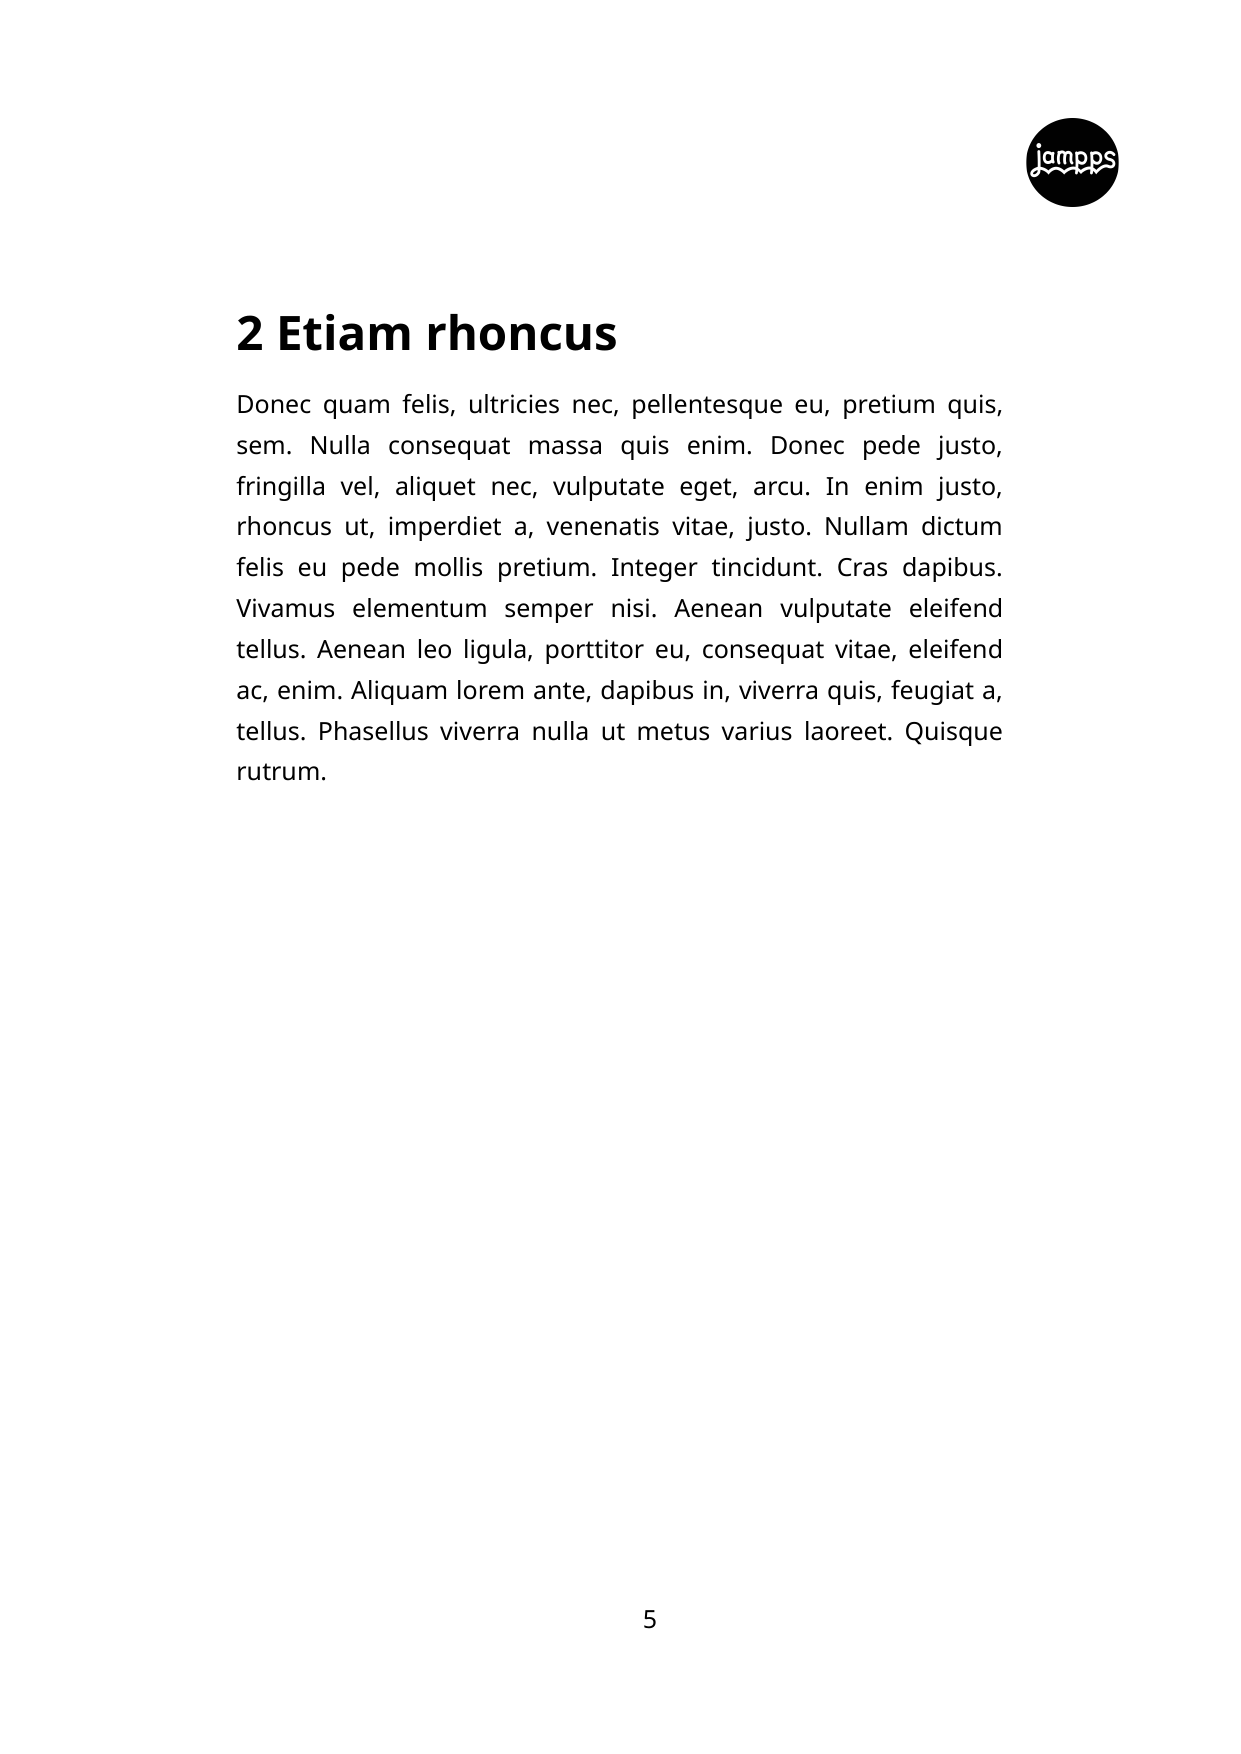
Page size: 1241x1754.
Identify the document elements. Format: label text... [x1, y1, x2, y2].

picture [1026, 118, 1119, 207]
subtitle Etiam rhoncus [236, 300, 1004, 364]
text Donec quam felis, ultricies nec, pellentesque eu, pretium quis, sem. Nulla consequat massa quis enim. Donec pede justo, fringilla vel, aliquet nec, vulputate eget, arcu. In enim justo, rhoncus ut, imperdiet a, venenatis vitae, justo. Nullam dictum felis eu pede mollis pretium. Integer tincidunt. Cras dapibus. Vivamus elementum semper nisi. Aenean vulputate eleifend tellus. Aenean leo ligula, porttitor eu, consequat vitae, eleifend ac, enim. Aliquam lorem ante, dapibus in, viverra quis, feugiat a, tellus. Phasellus viverra nulla ut metus varius laoreet. Quisque rutrum. [236, 387, 1004, 788]
